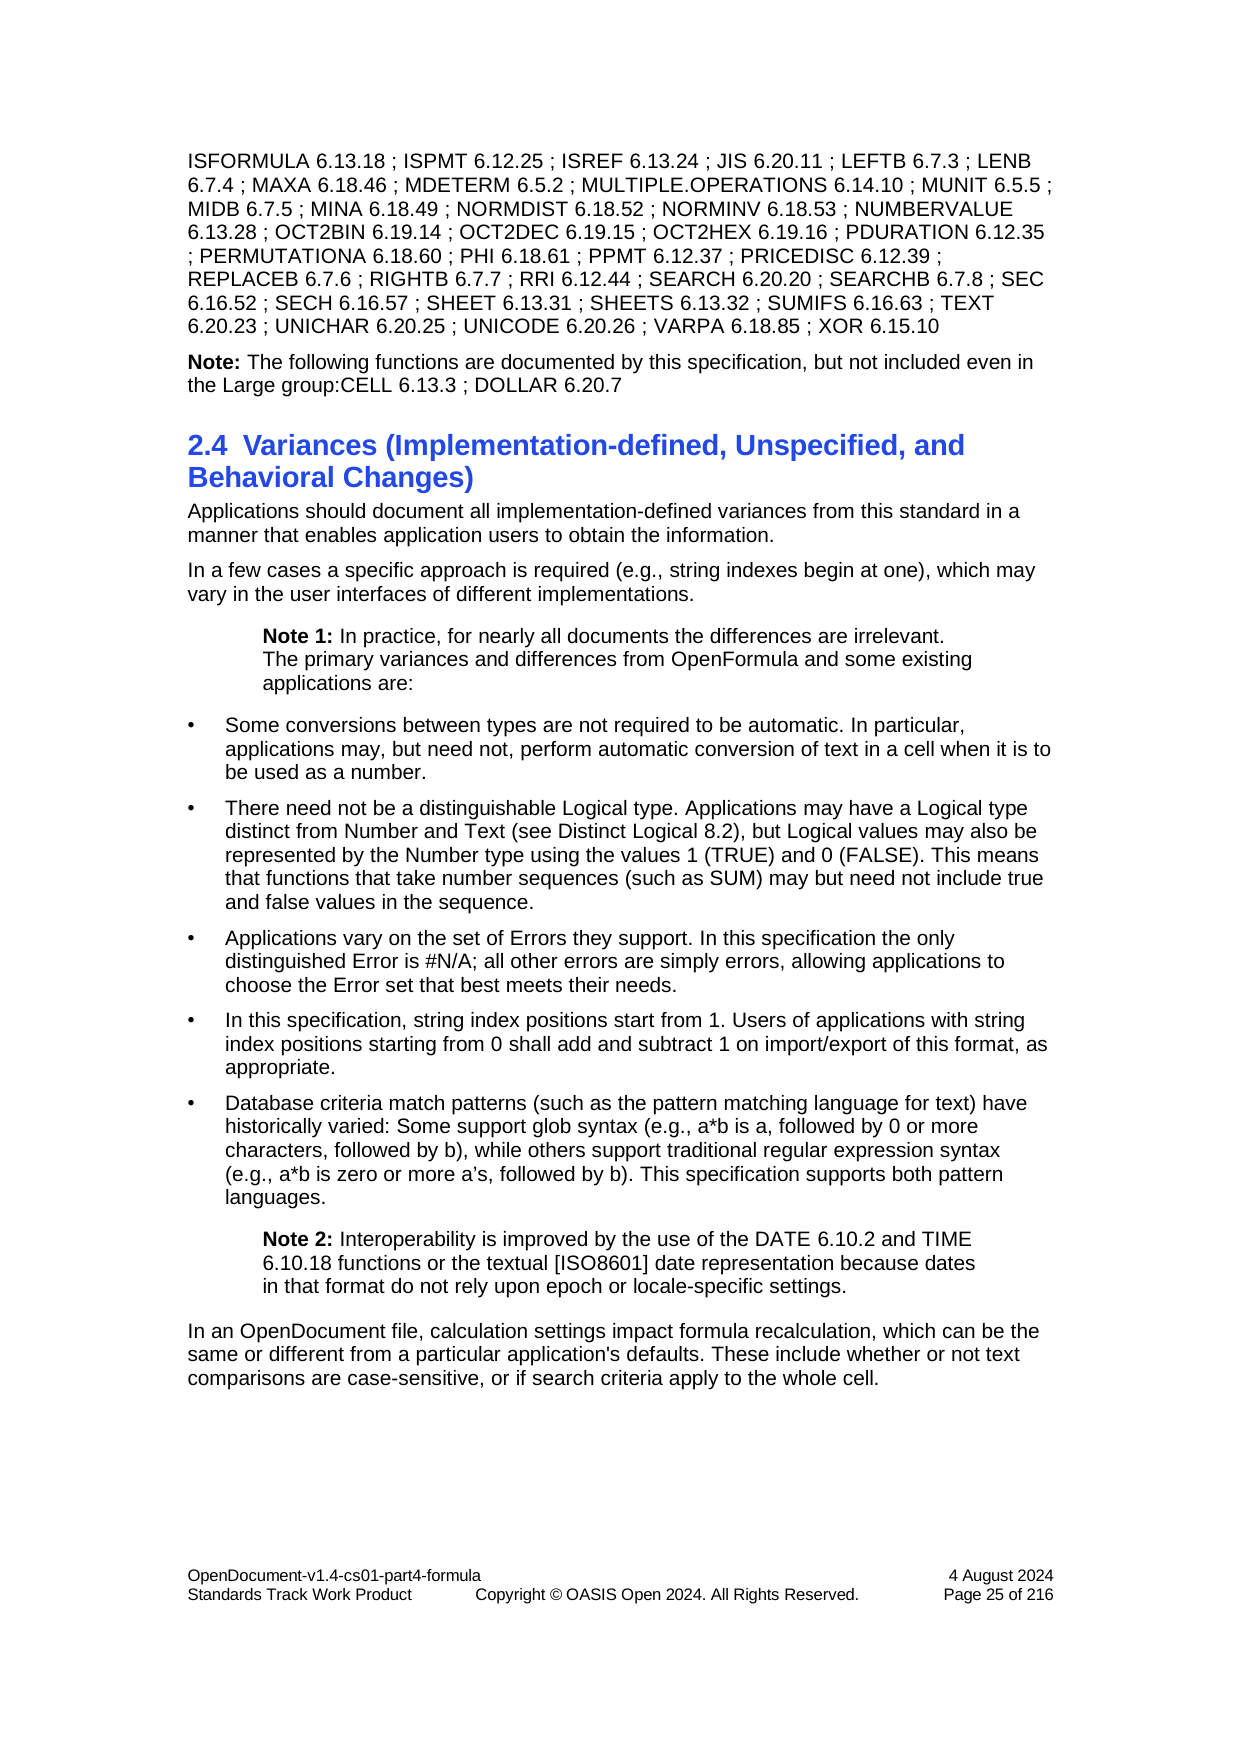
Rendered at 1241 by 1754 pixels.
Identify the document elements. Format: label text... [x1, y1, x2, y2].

text In a few cases a specific approach is required (e.g., string indexes begin at one), which may vary in the user interfaces of different implementations. [187, 559, 1053, 606]
list There need not be a distinguishable Logical type. Applications may have a Logical type distinct from Number and Text (see Distinct Logical 8.2), but Logical values may also be represented by the Number type using the values 1 (TRUE) and 0 (FALSE). This means that functions that take number sequences (such as SUM) may but need not include true and false values in the sequence. [187, 796, 1053, 914]
text In an OpenDocument file, calculation settings impact formula recalculation, which can be the same or different from a particular application's defaults. These include whether or not text comparisons are case-sensitive, or if search criteria apply to the whole cell. [187, 1319, 1053, 1390]
list Applications vary on the set of Errors they support. In this specification the only distinguished Error is #N/A; all other errors are simply errors, allowing applications to choose the Error set that best meets their needs. [187, 926, 1053, 997]
text Note 1: In practice, for nearly all documents the differences are irrelevant. The primary variances and differences from OpenFormula and some existing applications are: [262, 624, 978, 695]
list Database criteria match patterns (such as the pattern matching language for text) have historically varied: Some support glob syntax (e.g., a*b is a, followed by 0 or more characters, followed by b), while others support traditional regular expression syntax (e.g., a*b is zero or more a’s, followed by b). This specification supports both pattern languages. [187, 1091, 1053, 1209]
text Note: The following functions are documented by this specification, but not included even in the Large group:CELL 6.13.3 ; DOLLAR 6.20.7 [187, 350, 1053, 397]
text Note 2: Interoperability is improved by the use of the DATE 6.10.2 and TIME 6.10.18 functions or the textual [ISO8601] date representation because dates in that format do not rely upon epoch or locale-specific settings. [262, 1228, 978, 1298]
text ISFORMULA 6.13.18 ; ISPMT 6.12.25 ; ISREF 6.13.24 ; JIS 6.20.11 ; LEFTB 6.7.3 ; LENB 6.7.4 ; MAXA 6.18.46 ; MDETERM 6.5.2 ; MULTIPLE.OPERATIONS 6.14.10 ; MUNIT 6.5.5 ; MIDB 6.7.5 ; MINA 6.18.49 ; NORMDIST 6.18.52 ; NORMINV 6.18.53 ; NUMBERVALUE 6.13.28 ; OCT2BIN 6.19.14 ; OCT2DEC 6.19.15 ; OCT2HEX 6.19.16 ; PDURATION 6.12.35 ; PERMUTATIONA 6.18.60 ; PHI 6.18.61 ; PPMT 6.12.37 ; PRICEDISC 6.12.39 ; REPLACEB 6.7.6 ; RIGHTB 6.7.7 ; RRI 6.12.44 ; SEARCH 6.20.20 ; SEARCHB 6.7.8 ; SEC 6.16.52 ; SECH 6.16.57 ; SHEET 6.13.31 ; SHEETS 6.13.32 ; SUMIFS 6.16.63 ; TEXT 6.20.23 ; UNICHAR 6.20.25 ; UNICODE 6.20.26 ; VARPA 6.18.85 ; XOR 6.15.10 [187, 150, 1053, 338]
list Some conversions between types are not required to be automatic. In particular, applications may, but need not, perform automatic conversion of text in a cell when it is to be used as a number. [187, 713, 1053, 784]
list In this specification, string index positions start from 1. Users of applications with string index positions starting from 0 shall add and subtract 1 on import/export of this format, as appropriate. [187, 1009, 1053, 1079]
text Applications should document all implementation-defined variances from this standard in a manner that enables application users to obtain the information. [187, 499, 1053, 547]
subtitle Variances (Implementation-defined, Unspecified, and Behavioral Changes) [187, 428, 1053, 493]
